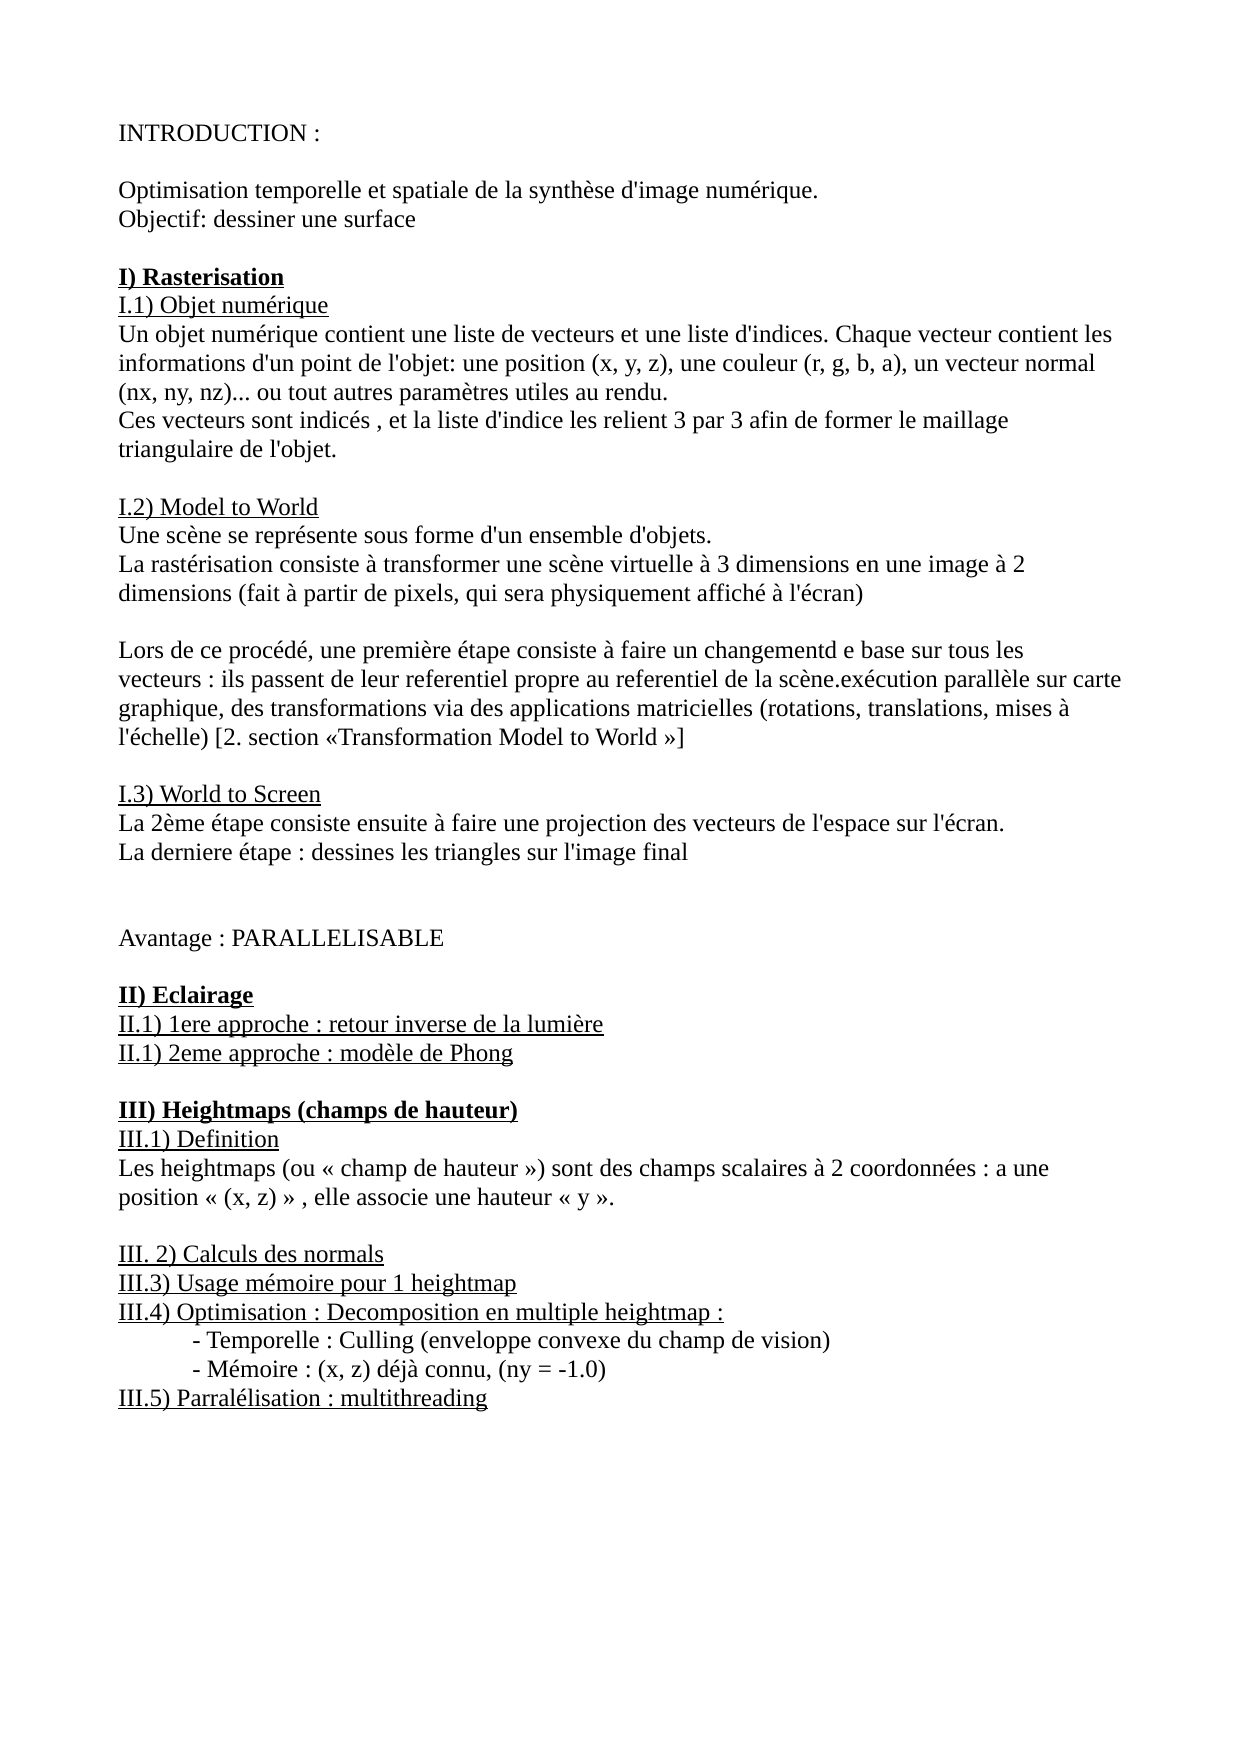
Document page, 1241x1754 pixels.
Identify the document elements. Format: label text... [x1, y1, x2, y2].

text II.1) 1ere approche : retour inverse de la lumière [118, 1009, 1122, 1038]
text II) Eclairage [118, 981, 1122, 1009]
text Ces vecteurs sont indicés , et la liste d'indice les relient 3 par 3 afin de former le maillage triangulaire de l'objet. [118, 406, 1122, 463]
text III.5) Parralélisation : multithreading [118, 1383, 1122, 1412]
text Un objet numérique contient une liste de vecteurs et une liste d'indices. Chaque vecteur contient les informations d'un point de l'objet: une position (x, y, z), une couleur (r, g, b, a), un vecteur normal (nx, ny, nz)... ou tout autres paramètres utiles au rendu. [118, 319, 1122, 406]
text Lors de ce procédé, une première étape consiste à faire un changementd e base sur tous les vecteurs : ils passent de leur referentiel propre au referentiel de la scène.exécution parallèle sur carte graphique, des transformations via des applications matricielles (rotations, translations, mises à l'échelle) [2. section «Transformation Model to World »] [118, 636, 1122, 751]
text Une scène se représente sous forme d'un ensemble d'objets. [118, 521, 1122, 549]
text La rastérisation consiste à transformer une scène virtuelle à 3 dimensions en une image à 2 dimensions (fait à partir de pixels, qui sera physiquement affiché à l'écran) [118, 549, 1122, 607]
text I) Rasterisation [118, 262, 1122, 291]
text Les heightmaps (ou « champ de hauteur ») sont des champs scalaires à 2 coordonnées : a une position « (x, z) » , elle associe une hauteur « y ». [118, 1153, 1122, 1211]
text III. 2) Calculs des normals [118, 1239, 1122, 1268]
text - Mémoire : (x, z) déjà connu, (ny = -1.0) [118, 1354, 1122, 1383]
text III.1) Definition [118, 1124, 1122, 1153]
text I.1) Objet numérique [118, 291, 1122, 319]
text III.3) Usage mémoire pour 1 heightmap [118, 1268, 1122, 1297]
text Objectif: dessiner une surface [118, 204, 1122, 233]
text La derniere étape : dessines les triangles sur l'image final [118, 837, 1122, 866]
text Avantage : PARALLELISABLE [118, 923, 1122, 952]
text INTRODUCTION : [118, 118, 1122, 147]
text III.4) Optimisation : Decomposition en multiple heightmap : [118, 1297, 1122, 1326]
text Optimisation temporelle et spatiale de la synthèse d'image numérique. [118, 176, 1122, 204]
text II.1) 2eme approche : modèle de Phong [118, 1038, 1122, 1067]
text I.3) World to Screen [118, 779, 1122, 808]
text - Temporelle : Culling (enveloppe convexe du champ de vision) [118, 1326, 1122, 1354]
text III) Heightmaps (champs de hauteur) [118, 1096, 1122, 1124]
text La 2ème étape consiste ensuite à faire une projection des vecteurs de l'espace sur l'écran. [118, 808, 1122, 837]
text I.2) Model to World [118, 492, 1122, 521]
